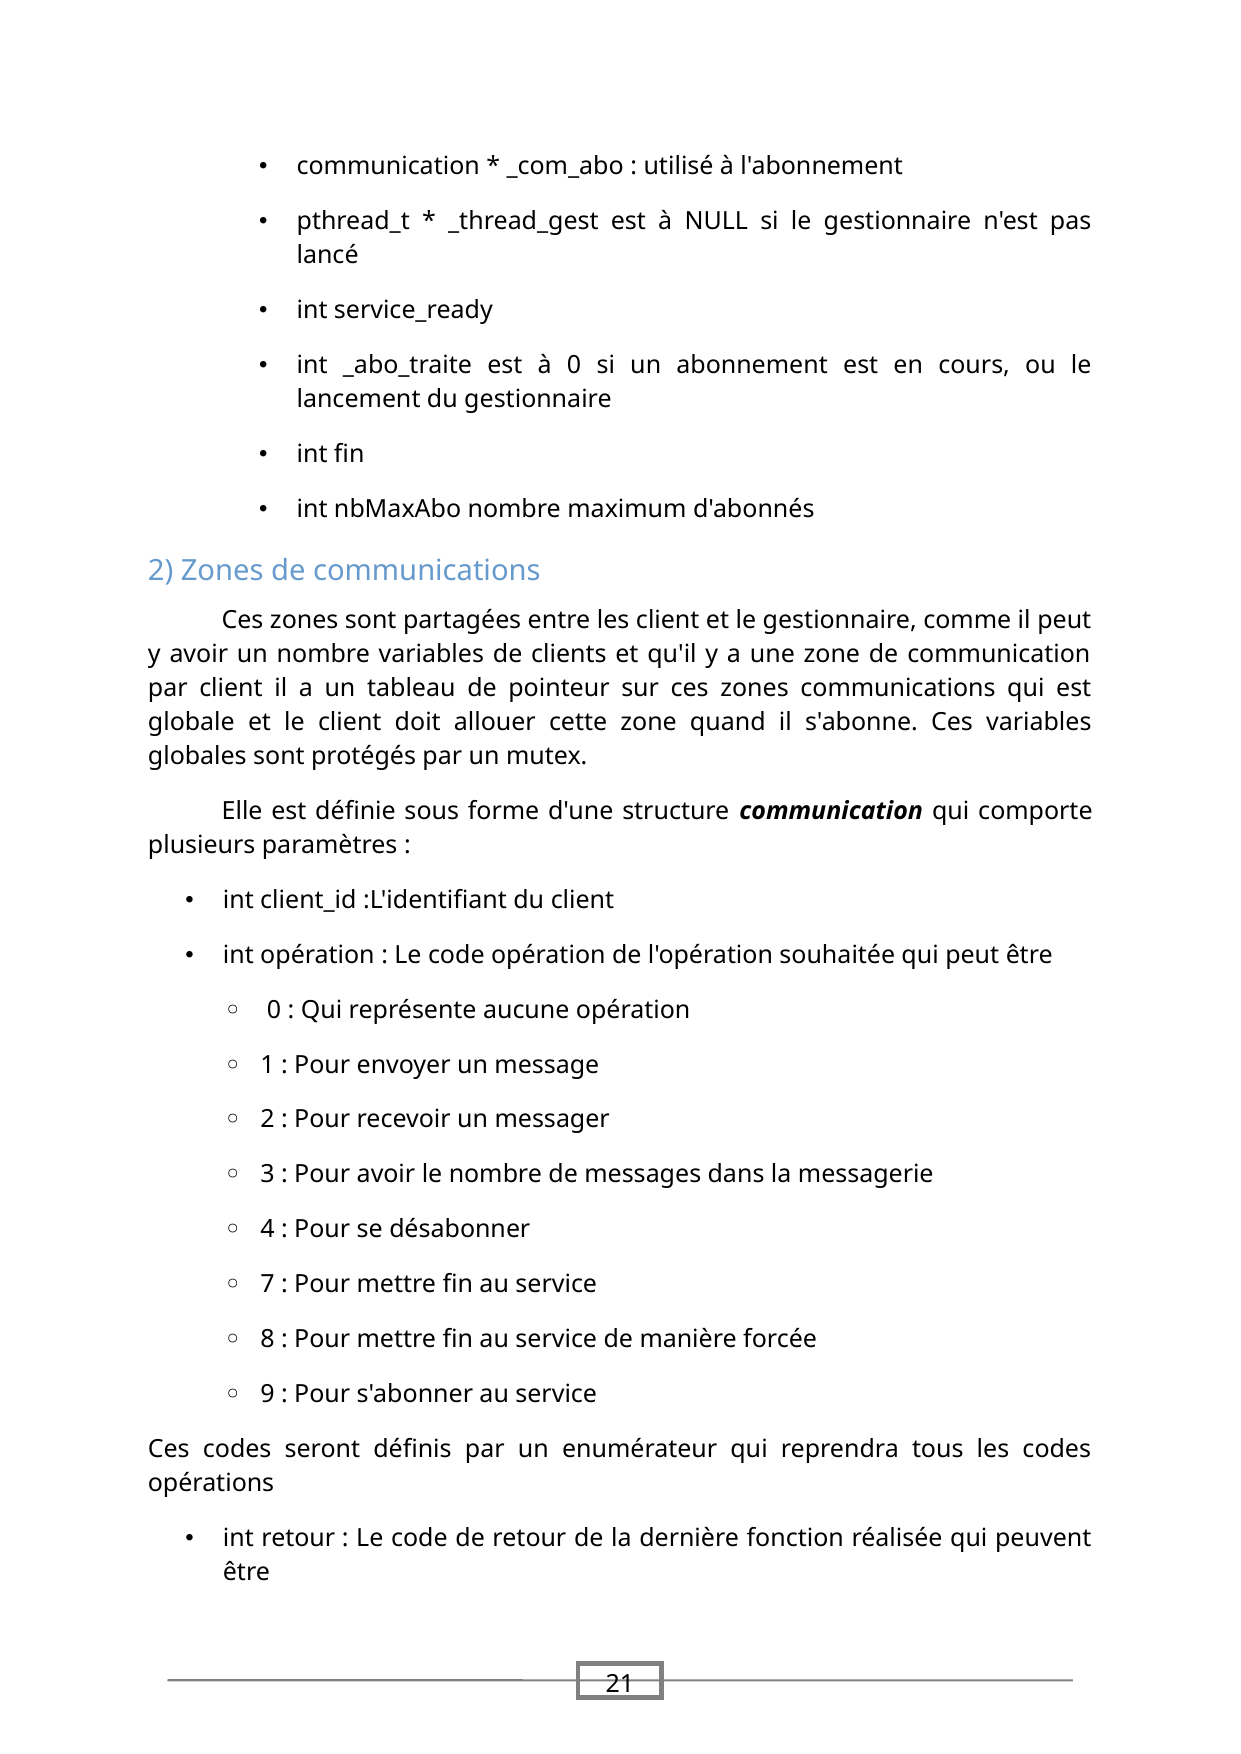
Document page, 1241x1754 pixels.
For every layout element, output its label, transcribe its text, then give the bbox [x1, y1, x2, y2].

list 3 : Pour avoir le nombre de messages dans la messagerie [223, 1156, 1093, 1190]
text Ces zones sont partagées entre les client et le gestionnaire, comme il peut y avoir un nombre variables de clients et qu'il y a une zone de communication par client il a un tableau de pointeur sur ces zones communications qui est globale et le client doit allouer cette zone quand il s'abonne. Ces variables globales sont protégés par un mutex. [148, 601, 1093, 772]
list int opération : Le code opération de l'opération souhaitée qui peut être [185, 936, 1093, 971]
list 0 : Qui représente aucune opération [223, 991, 1093, 1025]
list communication * _com_abo : utilisé à l'abonnement [259, 148, 1093, 182]
list 2 : Pour recevoir un messager [223, 1101, 1093, 1135]
list int client_id :L'identifiant du client [185, 882, 1093, 916]
list 7 : Pour mettre fin au service [223, 1266, 1093, 1300]
list pthread_t * _thread_gest est à NULL si le gestionnaire n'est pas lancé [259, 202, 1093, 271]
list int retour : Le code de retour de la dernière fonction réalisée qui peuvent être [185, 1519, 1093, 1588]
list 8 : Pour mettre fin au service de manière forcée [223, 1321, 1093, 1355]
list 9 : Pour s'abonner au service [223, 1376, 1093, 1410]
list int _abo_traite est à 0 si un abonnement est en cours, ou le lancement du gestionnaire [259, 346, 1093, 414]
list int fin [259, 435, 1093, 469]
subtitle 2) Zones de communications [148, 549, 1093, 589]
list int service_ready [259, 291, 1093, 326]
list 1 : Pour envoyer un message [223, 1046, 1093, 1080]
list int nbMaxAbo nombre maximum d'abonnés [259, 490, 1093, 524]
list 4 : Pour se désabonner [223, 1211, 1093, 1245]
text Elle est définie sous forme d'une structure communication qui comporte plusieurs paramètres : [148, 793, 1093, 861]
text Ces codes seront définis par un enumérateur qui reprendra tous les codes opérations [148, 1431, 1093, 1499]
